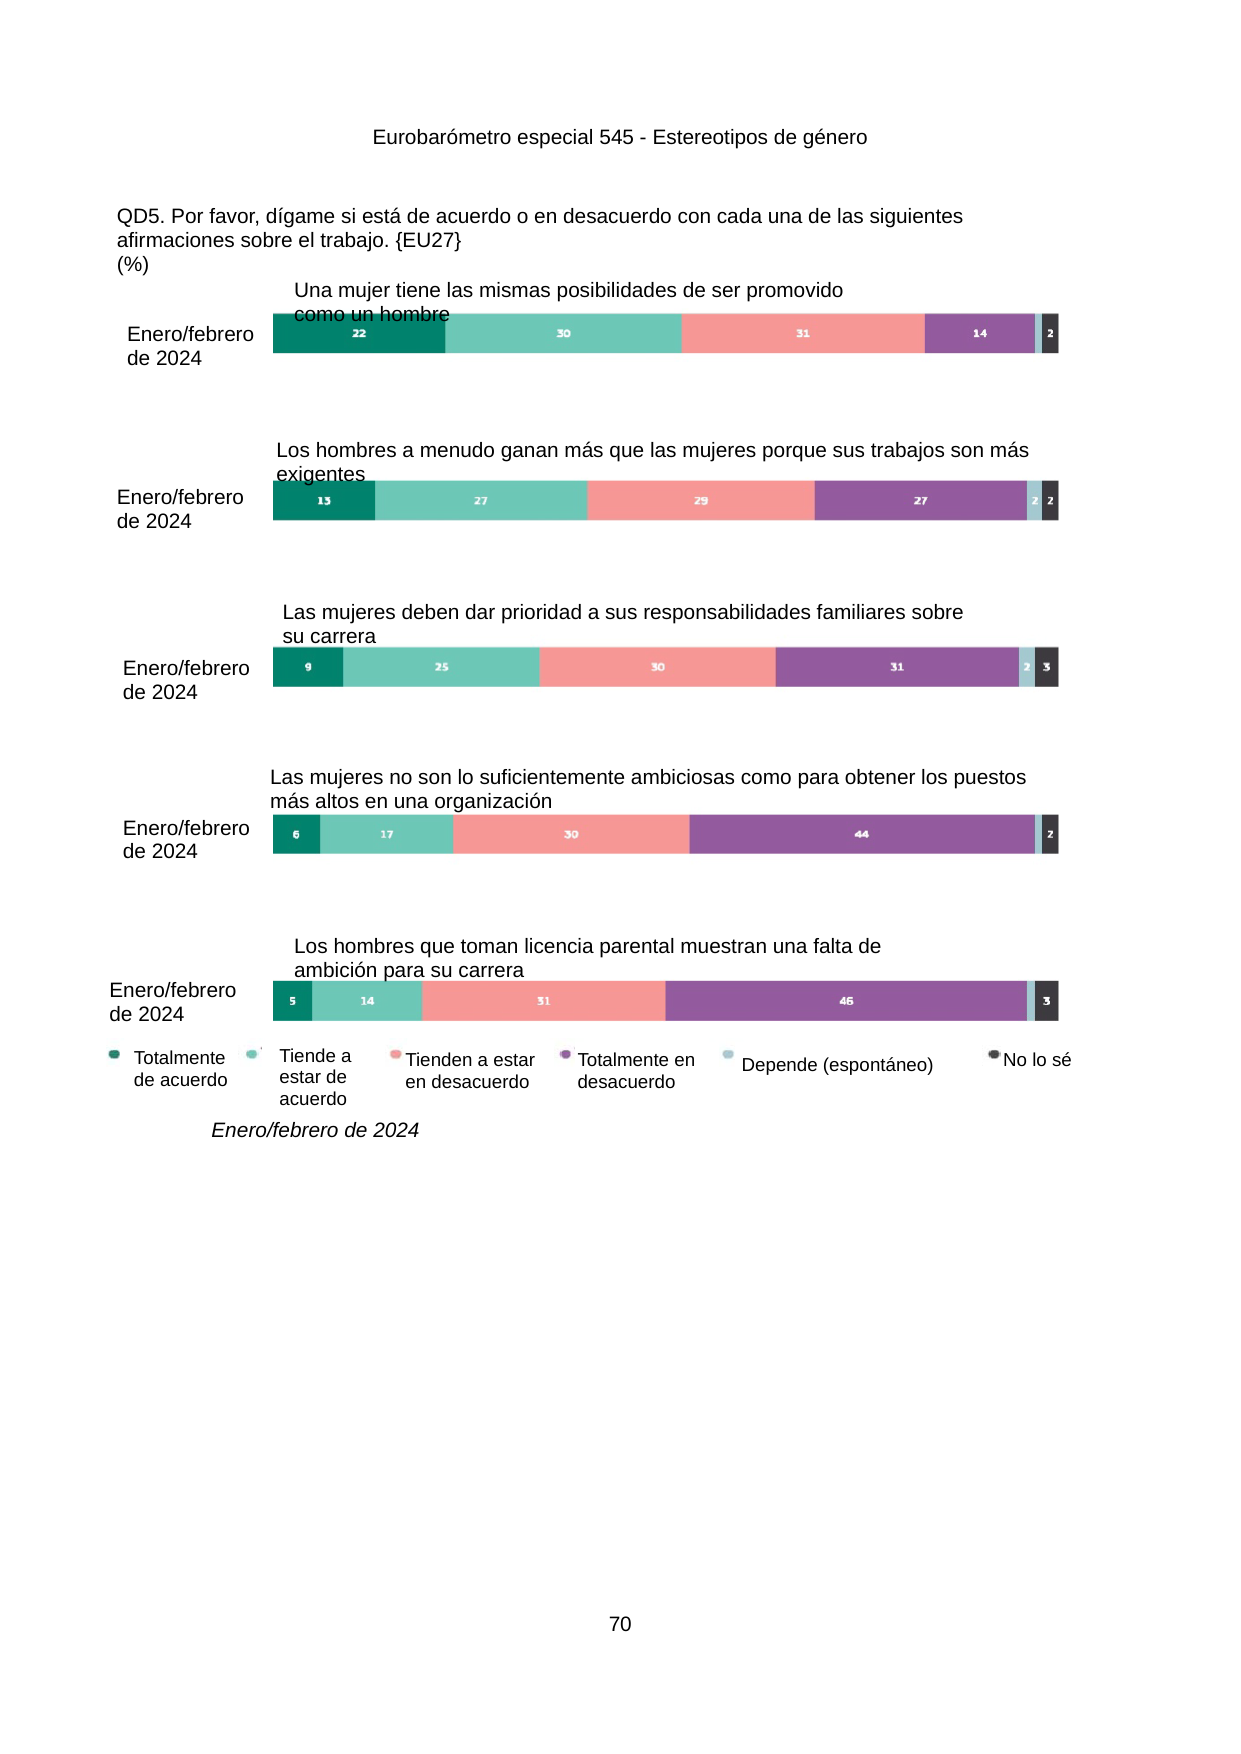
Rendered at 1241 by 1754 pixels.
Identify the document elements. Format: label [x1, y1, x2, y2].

picture [273, 308, 1059, 1022]
picture [744, 1060, 752, 1069]
picture [423, 311, 429, 320]
picture [102, 1032, 1001, 1069]
